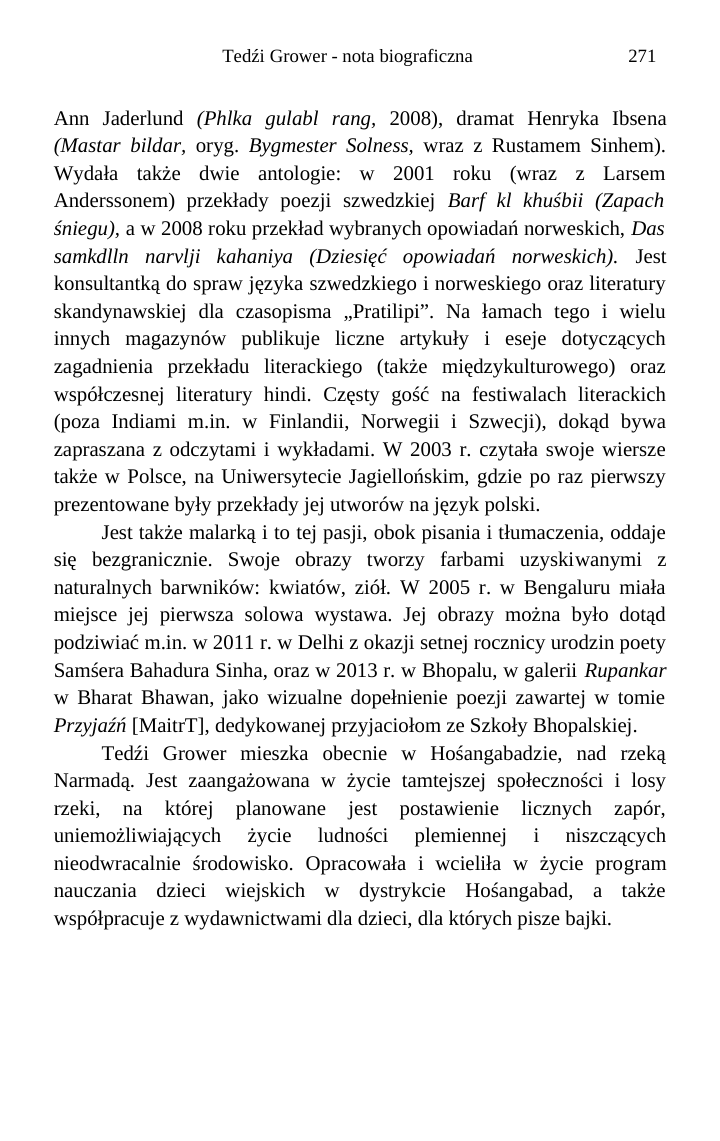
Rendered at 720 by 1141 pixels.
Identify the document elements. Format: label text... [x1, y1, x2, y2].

text Tedźi Grower - nota biograficzna [222, 45, 496, 67]
text Tedźi Grower mieszka obecnie w Hośangabadzie, nad rzeką Narmadą. Jest zaangażowana w życie tamtejszej społeczności i losy rzeki, na której planowane jest postawienie licznych zapór, uniemożliwiających życie ludności plemiennej i niszczących nieodwracalnie środowisko. Opracowała i wcieliła w życie pro­gram nauczania dzieci wiejskich w dystrykcie Hośangabad, a także współpracuje z wydawnictwami dla dzieci, dla których pisze bajki. [53, 740, 667, 930]
text 271 [628, 45, 661, 67]
text Jest także malarką i to tej pasji, obok pisania i tłumaczenia, oddaje się bezgranicznie. Swoje obrazy tworzy farbami uzyski­wanymi z naturalnych barwników: kwiatów, ziół. W 2005 r. w Bengaluru miała miejsce jej pierwsza solowa wystawa. Jej obrazy można było dotąd podziwiać m.in. w 2011 r. w Delhi z okazji setnej rocznicy urodzin poety Samśera Bahadura Sinha, oraz w 2013 r. w Bhopalu, w galerii Rupankar w Bharat Bhawan, jako wizualne dopełnienie poezji zawartej w tomie Przyjaźń [MaitrT], dedykowanej przyjaciołom ze Szkoły Bhopalskiej. [53, 519, 667, 737]
text Ann Jaderlund (Phlka gulabl rang, 2008), dramat Henryka Ibse­na (Mastar bildar, oryg. Bygmester Solness, wraz z Rustamem Sinhem). Wydała także dwie antologie: w 2001 roku (wraz z Larsem Anderssonem) przekłady poezji szwedzkiej Barf kl khuśbii (Zapach śniegu), a w 2008 roku przekład wybranych opowiadań norweskich, Das samkdlln narvlji kahaniya (Dziesięć opowiadań norweskich). Jest konsultantką do spraw języka szwedzkiego i norweskiego oraz literatury skandynawskiej dla czasopisma „Pratilipi”. Na łamach tego i wielu innych magazy­nów publikuje liczne artykuły i eseje dotyczących zagadnienia przekładu literackiego (także międzykulturowego) oraz współ­czesnej literatury hindi. Częsty gość na festiwalach literackich (poza Indiami m.in. w Finlandii, Norwegii i Szwecji), dokąd bywa zapraszana z odczytami i wykładami. W 2003 r. czytała swoje wiersze także w Polsce, na Uniwersytecie Jagiellońskim, gdzie po raz pierwszy prezentowane były przekłady jej utworów na język polski. [53, 106, 667, 516]
